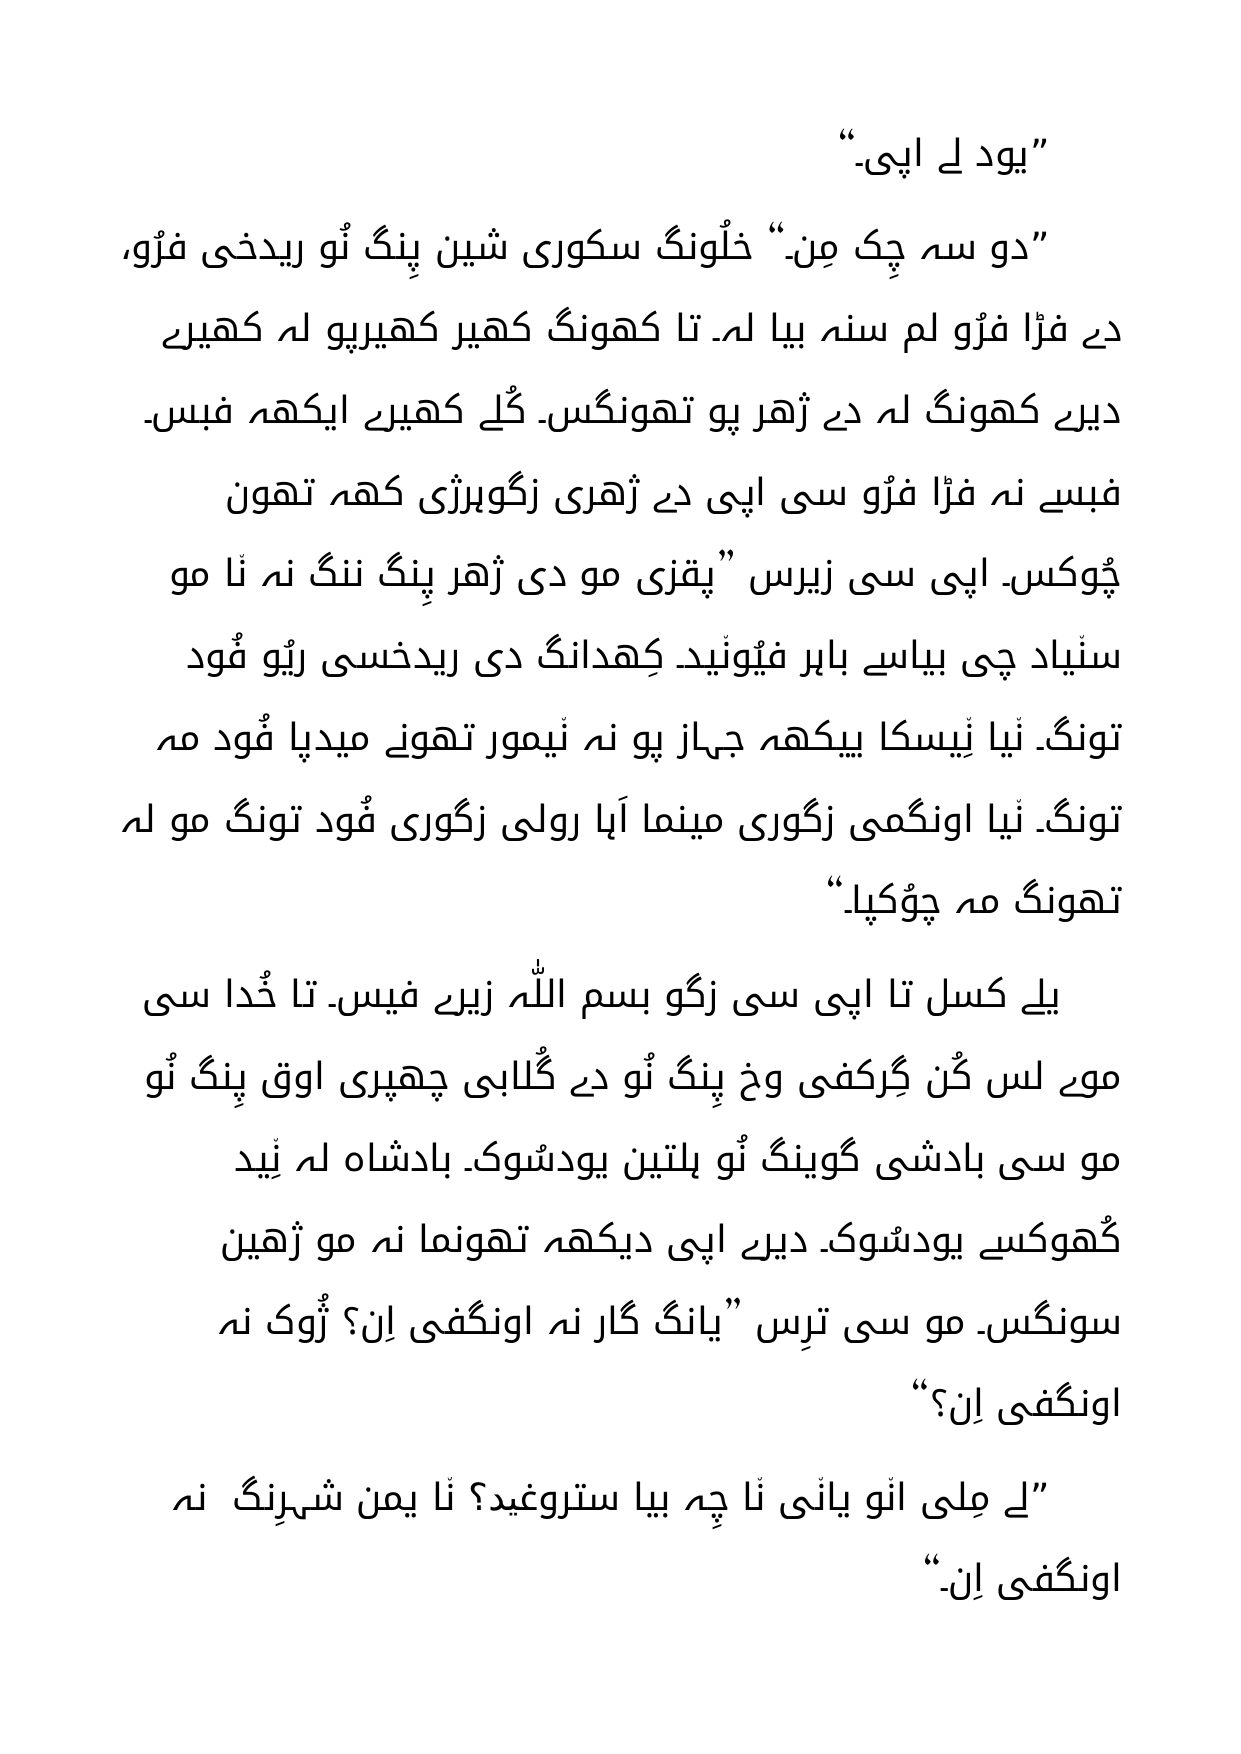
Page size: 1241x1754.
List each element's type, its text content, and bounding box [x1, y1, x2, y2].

text ”یود لے اپی۔“ [118, 118, 1122, 189]
text یلے کسل تا اپی سی زگو بسم اللّٰہ زیرے فیس۔ تا خُدا سی موے لس کُن گِرکفی وخ پِنگ نُو دے گُلابی چھپری اوق پِنگ نُو مو سی بادشی گوینگ نُو ہلتین یودسُوک۔ بادشاہ لہ نِ٘ید کُھوکسے یودسُوک۔ دیرے اپی دیکھہ تھونما نہ مو ژھین سونگس۔ مو سی ترِس ”یانگ گار نہ اونگفی اِن؟ ژُوک نہ اونگفی اِن؟“ [118, 959, 1122, 1439]
text ”دو سہ چِک مِن۔“ خلُونگ سکوری شین پِنگ نُو ریدخی فرُو، دے فڑا فرُو لم سنہ بیا لہ۔ تا کھونگ کھیر کھیرپو لہ کھیرے دیرے کھونگ لہ دے ژھر پو تھونگس۔ کُلے کھیرے ایکھہ فبس۔ فبسے نہ فڑا فرُو سی اپی دے ژھری زگوہرژی کھہ تھون چُوکس۔ اپی سی زیرس ”پقزی مو دی ژھر پِنگ ننگ نہ ن٘ا مو سن٘یاد چی بیاسے باہر فیُون٘ید۔ کِھدانگ دی ریدخسی ریُو فُود تونگ۔ ن٘یا نِ٘یسکا ییکھہ جہاز پو نہ ن٘یمور تھونے میدپا فُود مہ تونگ۔ ن٘یا اونگمی زگوری مینما اَہا رولی زگوری فُود تونگ مو لہ تھونگ مہ چوُکپا۔“ [118, 212, 1122, 937]
text ”لے مِلی ان٘و یان٘ی ن٘ا چِہ بیا ستروغید؟ ن٘ا یمن شہرِنگ نہ اونگفی اِن۔“ [118, 1462, 1122, 1615]
